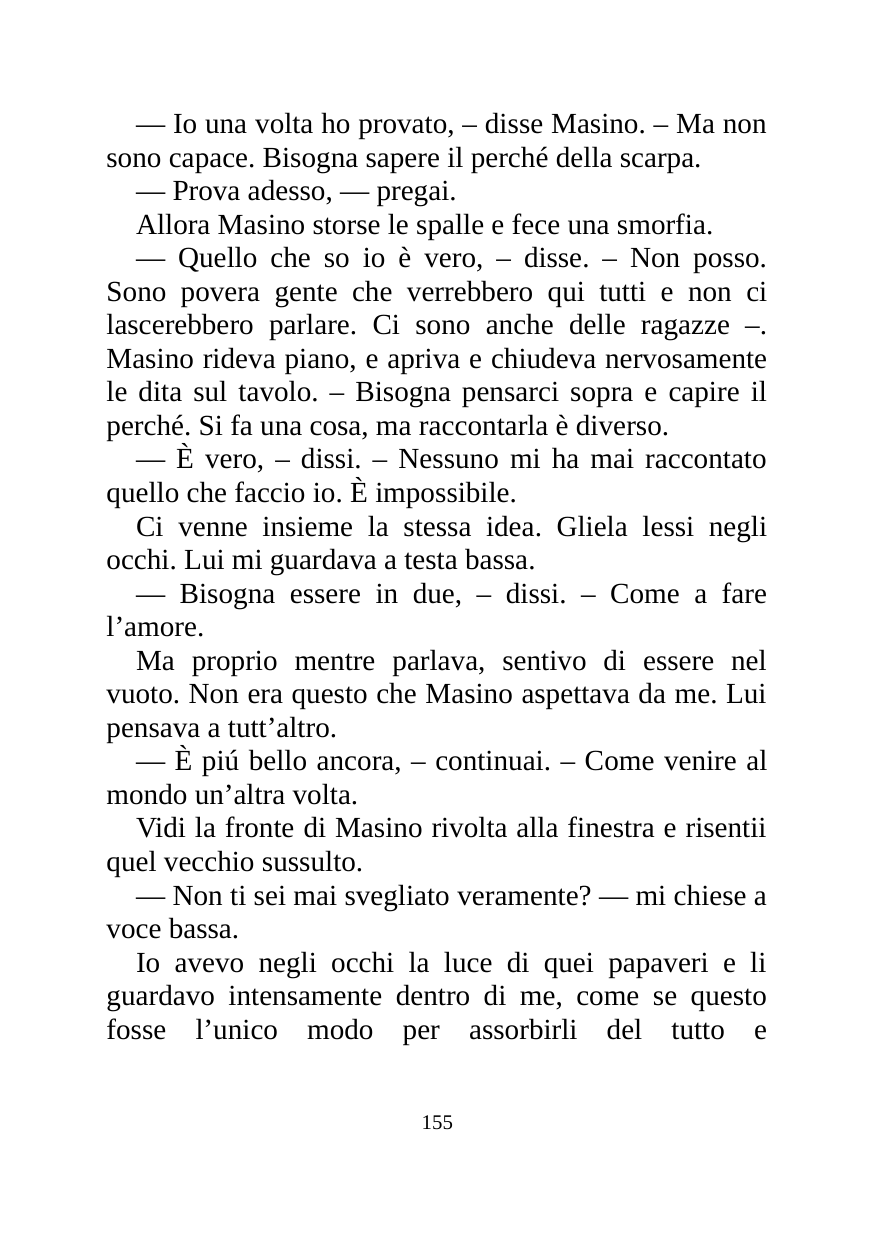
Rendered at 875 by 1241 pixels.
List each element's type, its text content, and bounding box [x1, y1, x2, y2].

text — È vero, – dissi. – Nessuno mi ha mai raccontato quello che faccio io. È impossibile. [106, 442, 768, 509]
text — Io una volta ho provato, – disse Masino. – Ma non sono capace. Bisogna sapere il perché della scarpa. [106, 106, 768, 173]
text — Bisogna essere in due, – dissi. – Come a fare l’amore. [106, 576, 768, 643]
text — Quello che so io è vero, – disse. – Non posso. Sono povera gente che verrebbero qui tutti e non ci lascerebbero parlare. Ci sono anche delle ragazze –. Masino rideva piano, e apriva e chiudeva nervosamente le dita sul tavolo. – Bisogna pensarci sopra e capire il perché. Si fa una cosa, ma raccontarla è diverso. [106, 240, 768, 442]
text — È piú bello ancora, – continuai. – Come venire al mondo un’altra volta. [106, 743, 768, 811]
text Allora Masino storse le spalle e fece una smorfia. [106, 207, 768, 240]
text Ma proprio mentre parlava, sentivo di essere nel vuoto. Non era questo che Masino aspettava da me. Lui pensava a tutt’altro. [106, 643, 768, 743]
text — Prova adesso, — pregai. [106, 173, 768, 207]
text Io avevo negli occhi la luce di quei papaveri e li guardavo intensamente dentro di me, come se questo fosse l’unico modo per assorbirli del tutto e [106, 945, 768, 1045]
text Ci venne insieme la stessa idea. Gliela lessi negli occhi. Lui mi guardava a testa bassa. [106, 509, 768, 576]
text — Non ti sei mai svegliato veramente? — mi chiese a voce bassa. [106, 878, 768, 945]
text Vidi la fronte di Masino rivolta alla finestra e risentii quel vecchio sussulto. [106, 811, 768, 878]
